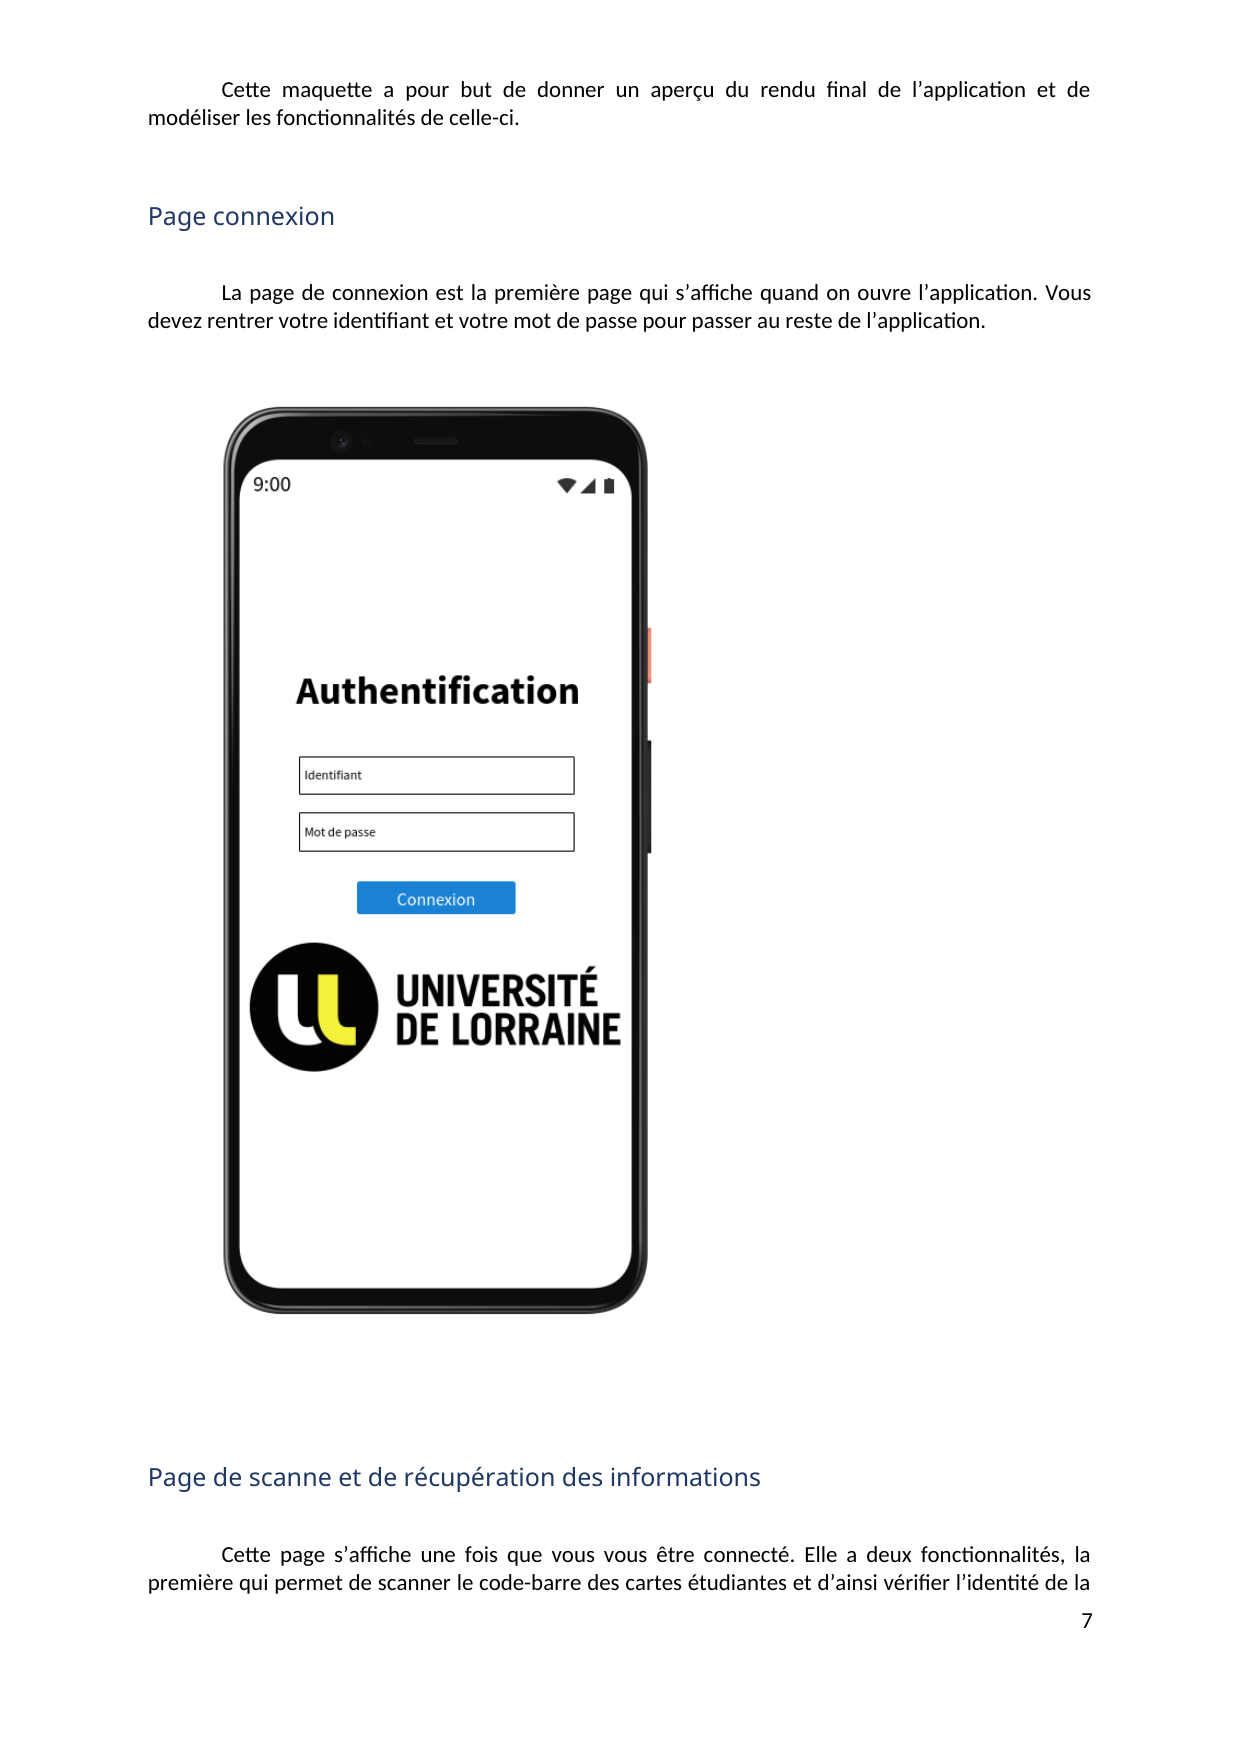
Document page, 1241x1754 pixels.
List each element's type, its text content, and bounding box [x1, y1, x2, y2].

text Cette page s’affiche une fois que vous vous être connecté. Elle a deux fonctionnalités, la première qui permet de scanner le code-barre des cartes étudiantes et d’ainsi vérifier l’identité de la [148, 1540, 1093, 1596]
subtitle Page connexion [148, 198, 1093, 232]
subtitle Page de scanne et de récupération des informations [148, 1460, 1093, 1494]
text Cette maquette a pour but de donner un aperçu du rendu final de l’application et de modéliser les fonctionnalités de celle-ci. [148, 75, 1093, 132]
text La page de connexion est la première page qui s’affiche quand on ouvre l’application. Vous devez rentrer votre identifiant et votre mot de passe pour passer au reste de l’application. [148, 278, 1093, 334]
